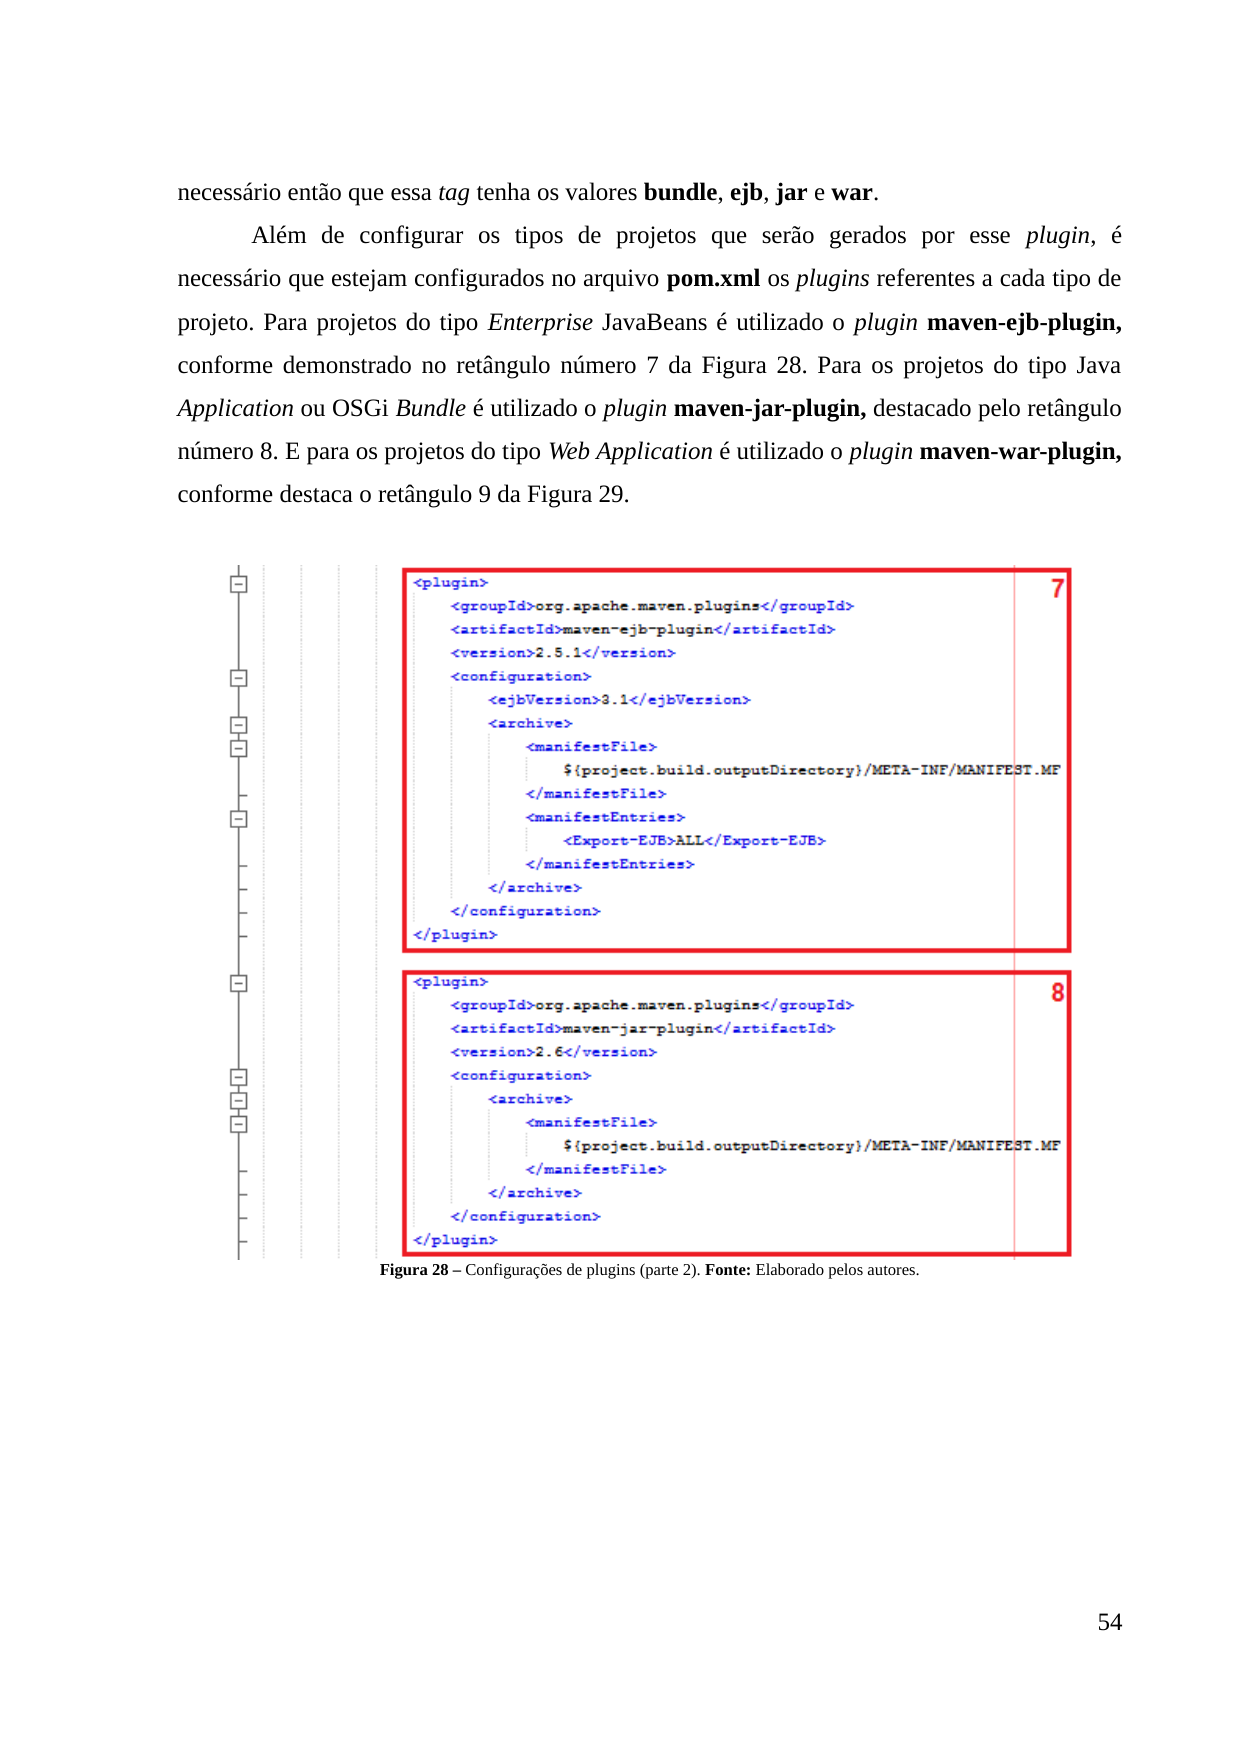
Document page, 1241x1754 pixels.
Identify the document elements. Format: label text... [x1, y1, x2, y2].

text Além de configurar os tipos de projetos que serão gerados por esse plugin, é necessário que estejam configurados no arquivo pom.xml os plugins referentes a cada tipo de projeto. Para projetos do tipo Enterprise JavaBeans é utilizado o plugin maven-ejb-plugin, conforme demonstrado no retângulo número 7 da Figura 28. Para os projetos do tipo Java Application ou OSGi Bundle é utilizado o plugin maven-jar-plugin, destacado pelo retângulo número 8. E para os projetos do tipo Web Application é utilizado o plugin maven-war-plugin, conforme destaca o retângulo 9 da Figura 29. [177, 220, 1122, 508]
text necessário então que essa tag tenha os valores bundle, ejb, jar e war. [177, 177, 1122, 206]
text Figura 28 – Configurações de plugins (parte 2). Fonte: Elaborado pelos autores. [221, 1260, 1078, 1278]
picture [221, 565, 1078, 1260]
